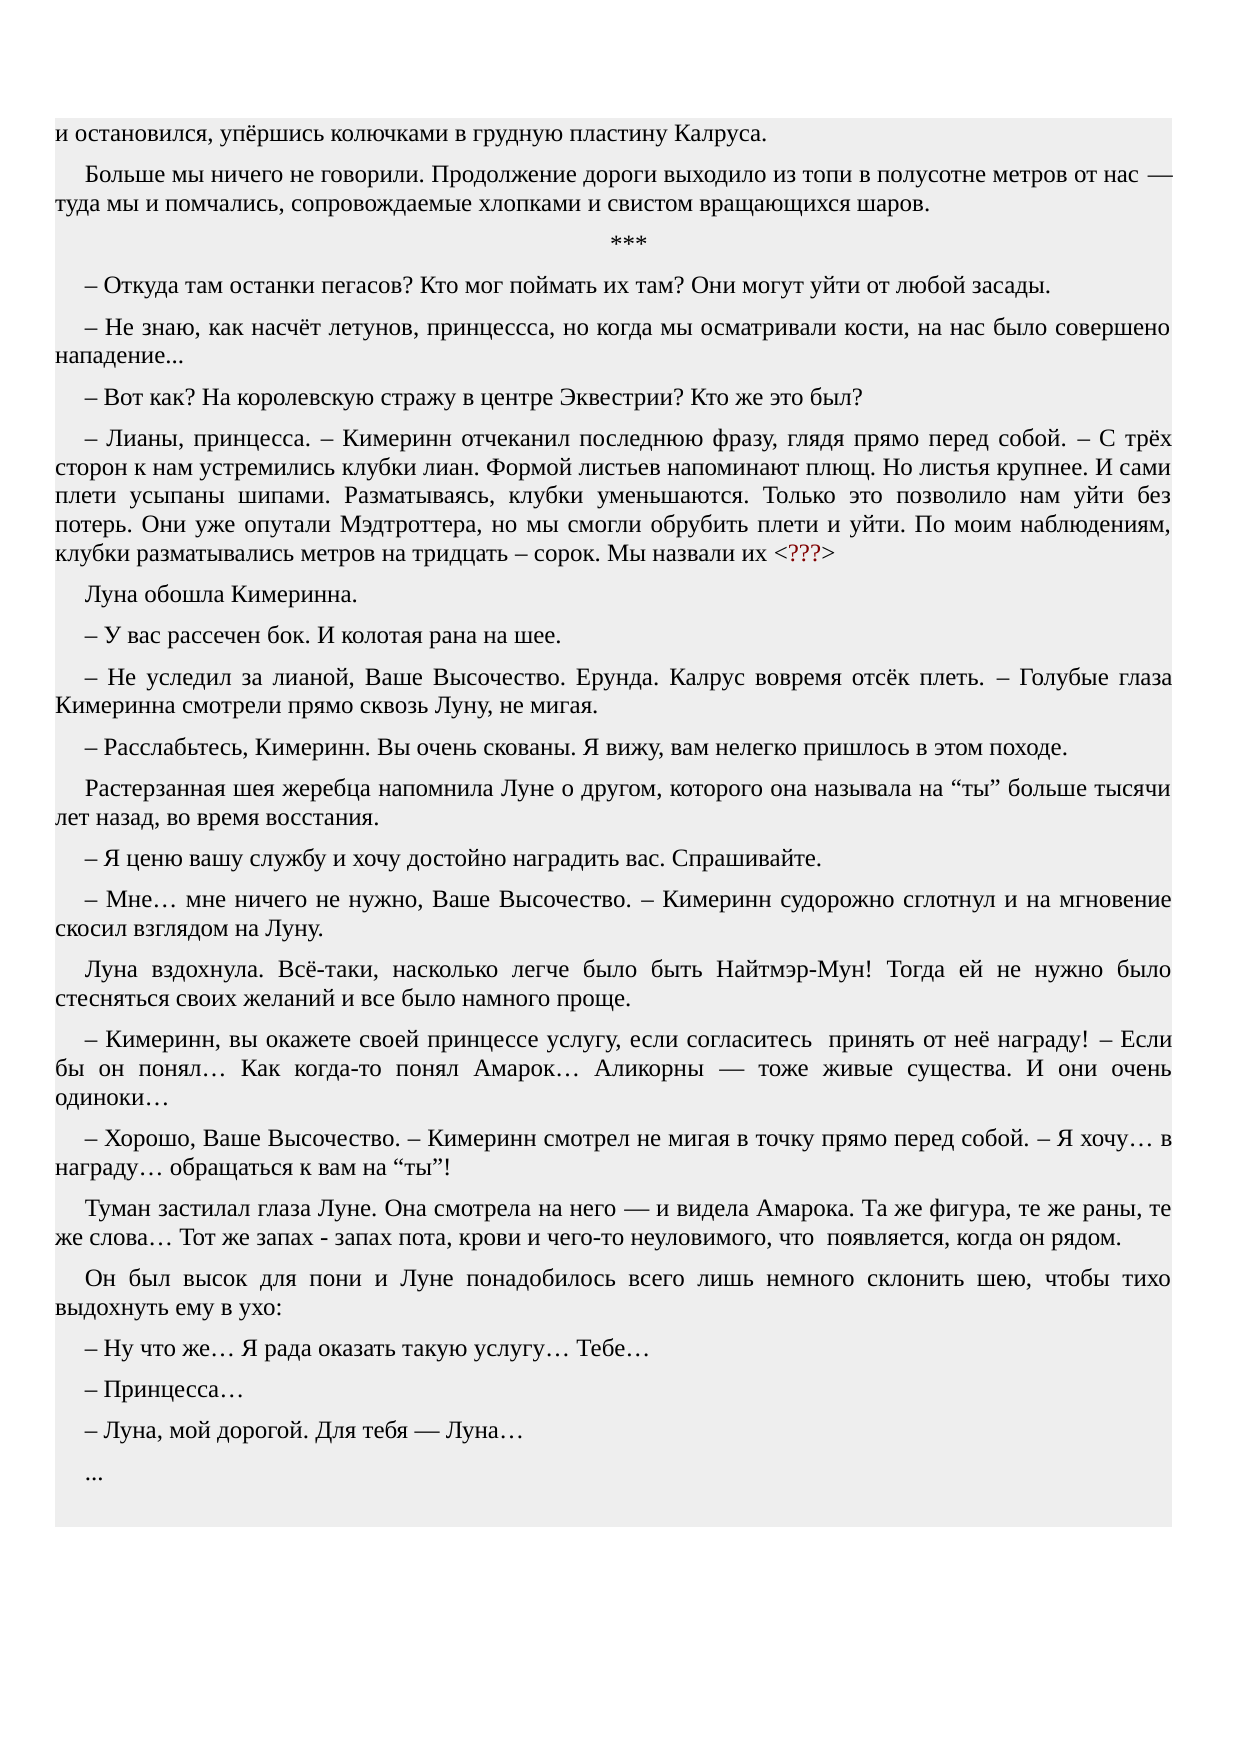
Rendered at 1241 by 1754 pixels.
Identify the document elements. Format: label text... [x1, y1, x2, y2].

text – Ну что же… Я рада оказать такую услугу… Тебе… [55, 1333, 1172, 1362]
text – Откуда там останки пегасов? Кто мог поймать их там? Они могут уйти от любой засады. [55, 271, 1172, 299]
text – Лианы, принцесса. – Кимеринн отчеканил последнюю фразу, глядя прямо перед собой. – С трёх сторон к нам устремились клубки лиан. Формой листьев напоминают плющ. Но листья крупнее. И сами плети усыпаны шипами. Разматываясь, клубки уменьшаются. Только это позволило нам уйти без потерь. Они уже опутали Мэдтроттера, но мы смогли обрубить плети и уйти. По моим наблюдениям, клубки разматывались метров на тридцать – сорок. Мы назвали их <???> [55, 423, 1172, 567]
text – У вас рассечен бок. И колотая рана на шее. [55, 621, 1172, 649]
text – Я ценю вашу службу и хочу достойно наградить вас. Спрашивайте. [55, 843, 1172, 872]
text – Не знаю, как насчёт летунов, принцессса, но когда мы осматривали кости, на нас было совершено нападение... [55, 312, 1172, 369]
text Больше мы ничего не говорили. Продолжение дороги выходило из топи в полусотне метров от нас — туда мы и помчались, сопровождаемые хлопками и свистом вращающихся шаров. [55, 159, 1172, 217]
text – Луна, мой дорогой. Для тебя — Луна… [55, 1416, 1172, 1444]
text Он был высок для пони и Луне понадобилось всего лишь немного склонить шею, чтобы тихо выдохнуть ему в ухо: [55, 1263, 1172, 1321]
text – Вот как? На королевскую стражу в центре Эквестрии? Кто же это был? [55, 382, 1172, 411]
text – Хорошо, Ваше Высочество. – Кимеринн смотрел не мигая в точку прямо перед собой. – Я хочу… в награду… обращаться к вам на “ты”! [55, 1123, 1172, 1181]
text – Мне… мне ничего не нужно, Ваше Высочество. – Кимеринн судорожно сглотнул и на мгновение скосил взглядом на Луну. [55, 884, 1172, 942]
text Луна вздохнула. Всё-таки, насколько легче было быть Найтмэр-Мун! Тогда ей не нужно было стесняться своих желаний и все было намного проще. [55, 954, 1172, 1012]
text Туман застилал глаза Луне. Она смотрела на него — и видела Амарока. Та же фигура, те же раны, те же слова… Тот же запах - запах пота, крови и чего-то неуловимого, что появляется, когда он рядом. [55, 1193, 1172, 1251]
text – Не уследил за лианой, Ваше Высочество. Ерунда. Калрус вовремя отсёк плеть. – Голубые глаза Кимеринна смотрели прямо сквозь Луну, не мигая. [55, 662, 1172, 719]
text ... [55, 1457, 1172, 1486]
text – Кимеринн, вы окажете своей принцессе услугу, если согласитесь принять от неё награду! – Если бы он понял… Как когда-то понял Амарок… Аликорны — тоже живые существа. И они очень одиноки… [55, 1024, 1172, 1111]
text Растерзанная шея жеребца напомнила Луне о другом, которого она называла на “ты” больше тысячи лет назад, во время восстания. [55, 773, 1172, 831]
text *** [55, 229, 1172, 258]
text – Принцесса… [55, 1374, 1172, 1403]
text и остановился, упёршись колючками в грудную пластину Калруса. [55, 118, 1172, 147]
text Луна обошла Кимеринна. [55, 579, 1172, 608]
text – Расслабьтесь, Кимеринн. Вы очень скованы. Я вижу, вам нелегко пришлось в этом походе. [55, 732, 1172, 761]
